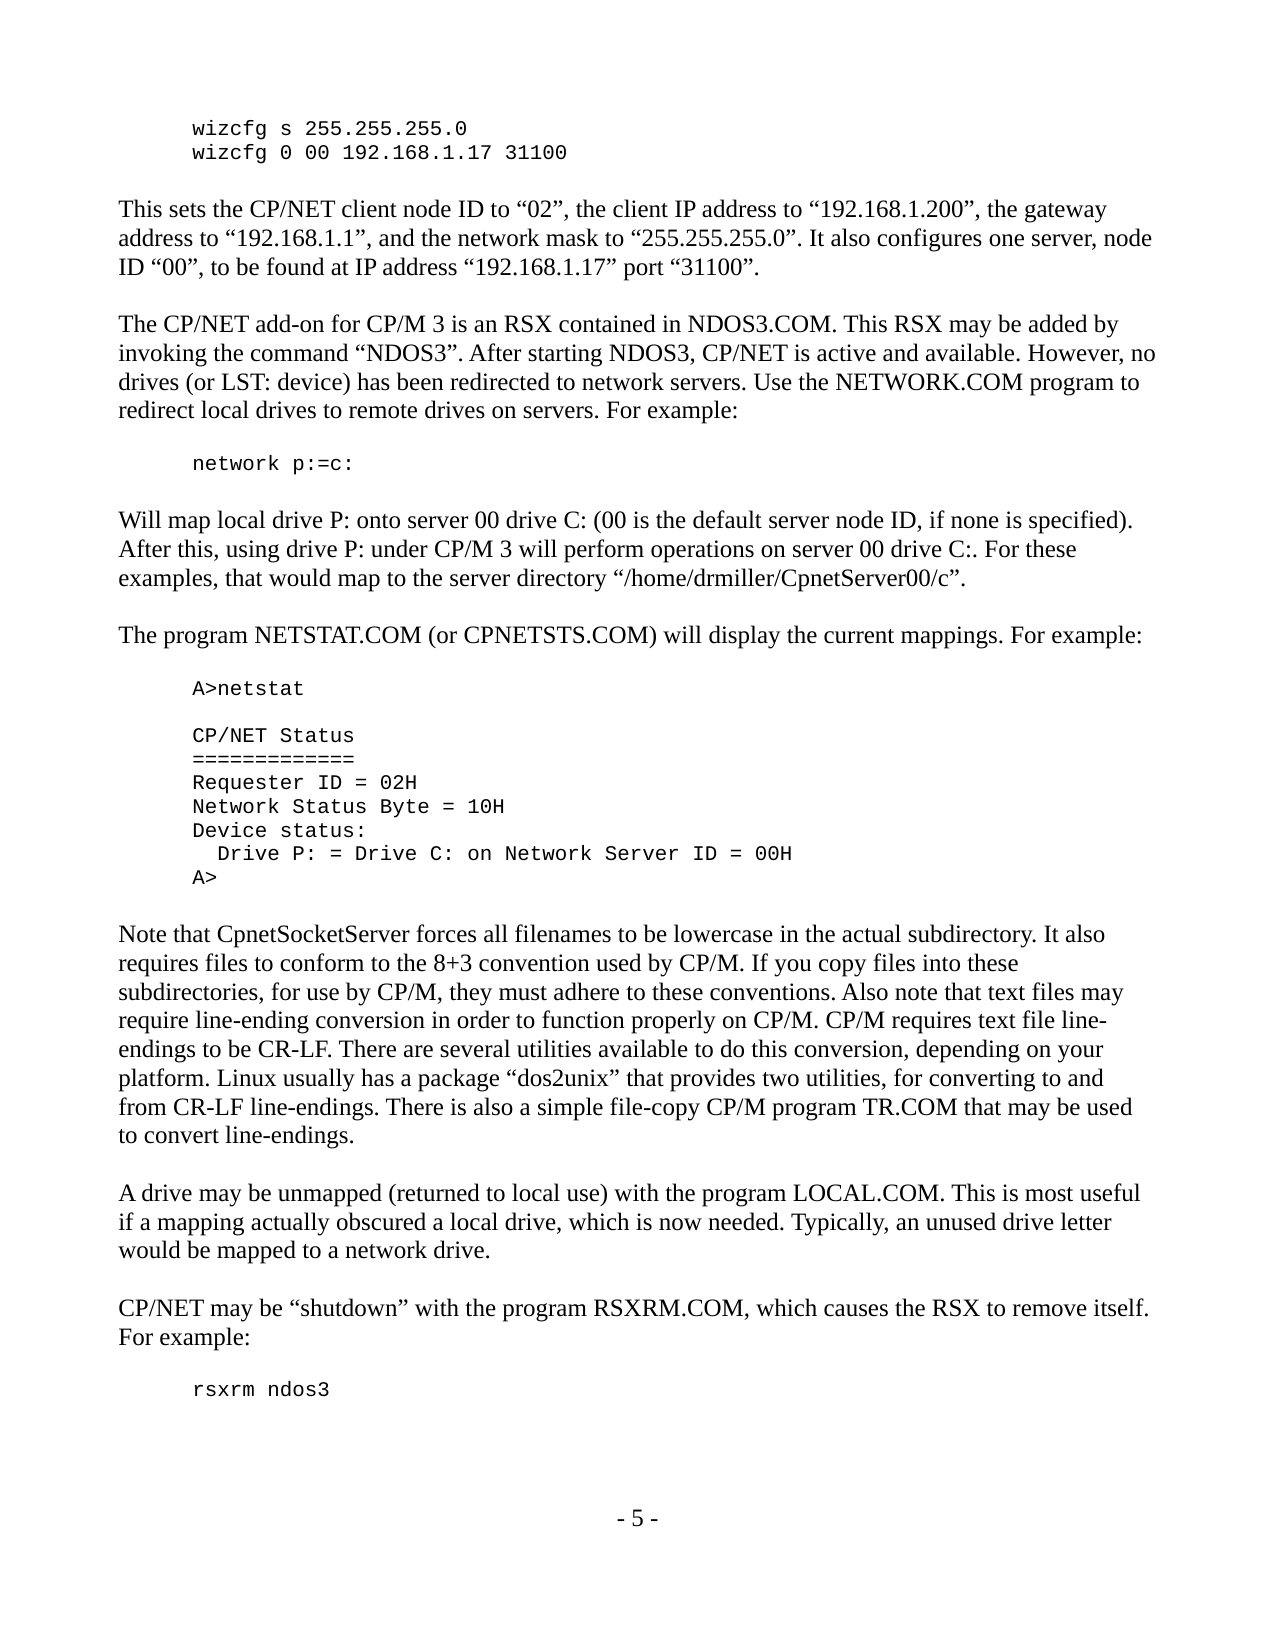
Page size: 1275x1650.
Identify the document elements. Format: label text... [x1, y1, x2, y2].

text wizcfg 0 00 192.168.1.17 31100 [192, 142, 1157, 165]
text CP/NET may be “shutdown” with the program RSXRM.COM, which causes the RSX to remove itself. For example: [118, 1293, 1157, 1351]
text A>netstat [192, 678, 1157, 701]
text Device status: [192, 820, 1157, 843]
text rsxrm ndos3 [192, 1379, 1157, 1403]
text Will map local drive P: onto server 00 drive C: (00 is the default server node ID, if none is specified). After this, using drive P: under CP/M 3 will perform operations on server 00 drive C:. For these examples, that would map to the server directory “/home/drmiller/CpnetServer00/c”. [118, 505, 1157, 592]
text Network Status Byte = 10H [192, 796, 1157, 820]
text wizcfg s 255.255.255.0 [192, 118, 1157, 142]
text This sets the CP/NET client node ID to “02”, the client IP address to “192.168.1.200”, the gateway address to “192.168.1.1”, and the network mask to “255.255.255.0”. It also configures one server, node ID “00”, to be found at IP address “192.168.1.17” port “31100”. [118, 194, 1157, 280]
text Note that CpnetSocketServer forces all filenames to be lowercase in the actual subdirectory. It also requires files to conform to the 8+3 convention used by CP/M. If you copy files into these subdirectories, for use by CP/M, they must adhere to these conventions. Also note that text files may require line-ending conversion in order to function properly on CP/M. CP/M requires text file line-endings to be CR-LF. There are several utilities available to do this conversion, depending on your platform. Linux usually has a package “dos2unix” that provides two utilities, for converting to and from CR-LF line-endings. There is also a simple file-copy CP/M program TR.COM that may be used to convert line-endings. [118, 919, 1157, 1149]
text ============= [192, 749, 1157, 772]
text A drive may be unmapped (returned to local use) with the program LOCAL.COM. This is most useful if a mapping actually obscured a local drive, which is now needed. Typically, an unused drive letter would be mapped to a network drive. [118, 1178, 1157, 1264]
text The program NETSTAT.COM (or CPNETSTS.COM) will display the current mappings. For example: [118, 620, 1157, 649]
text Requester ID = 02H [192, 772, 1157, 796]
text Drive P: = Drive C: on Network Server ID = 00H [192, 843, 1157, 867]
text The CP/NET add-on for CP/M 3 is an RSX contained in NDOS3.COM. This RSX may be added by invoking the command “NDOS3”. After starting NDOS3, CP/NET is active and available. However, no drives (or LST: device) has been redirected to network servers. Use the NETWORK.COM program to redirect local drives to remote drives on servers. For example: [118, 309, 1157, 424]
text A> [192, 867, 1157, 891]
text CP/NET Status [192, 725, 1157, 749]
text network p:=c: [192, 453, 1157, 477]
